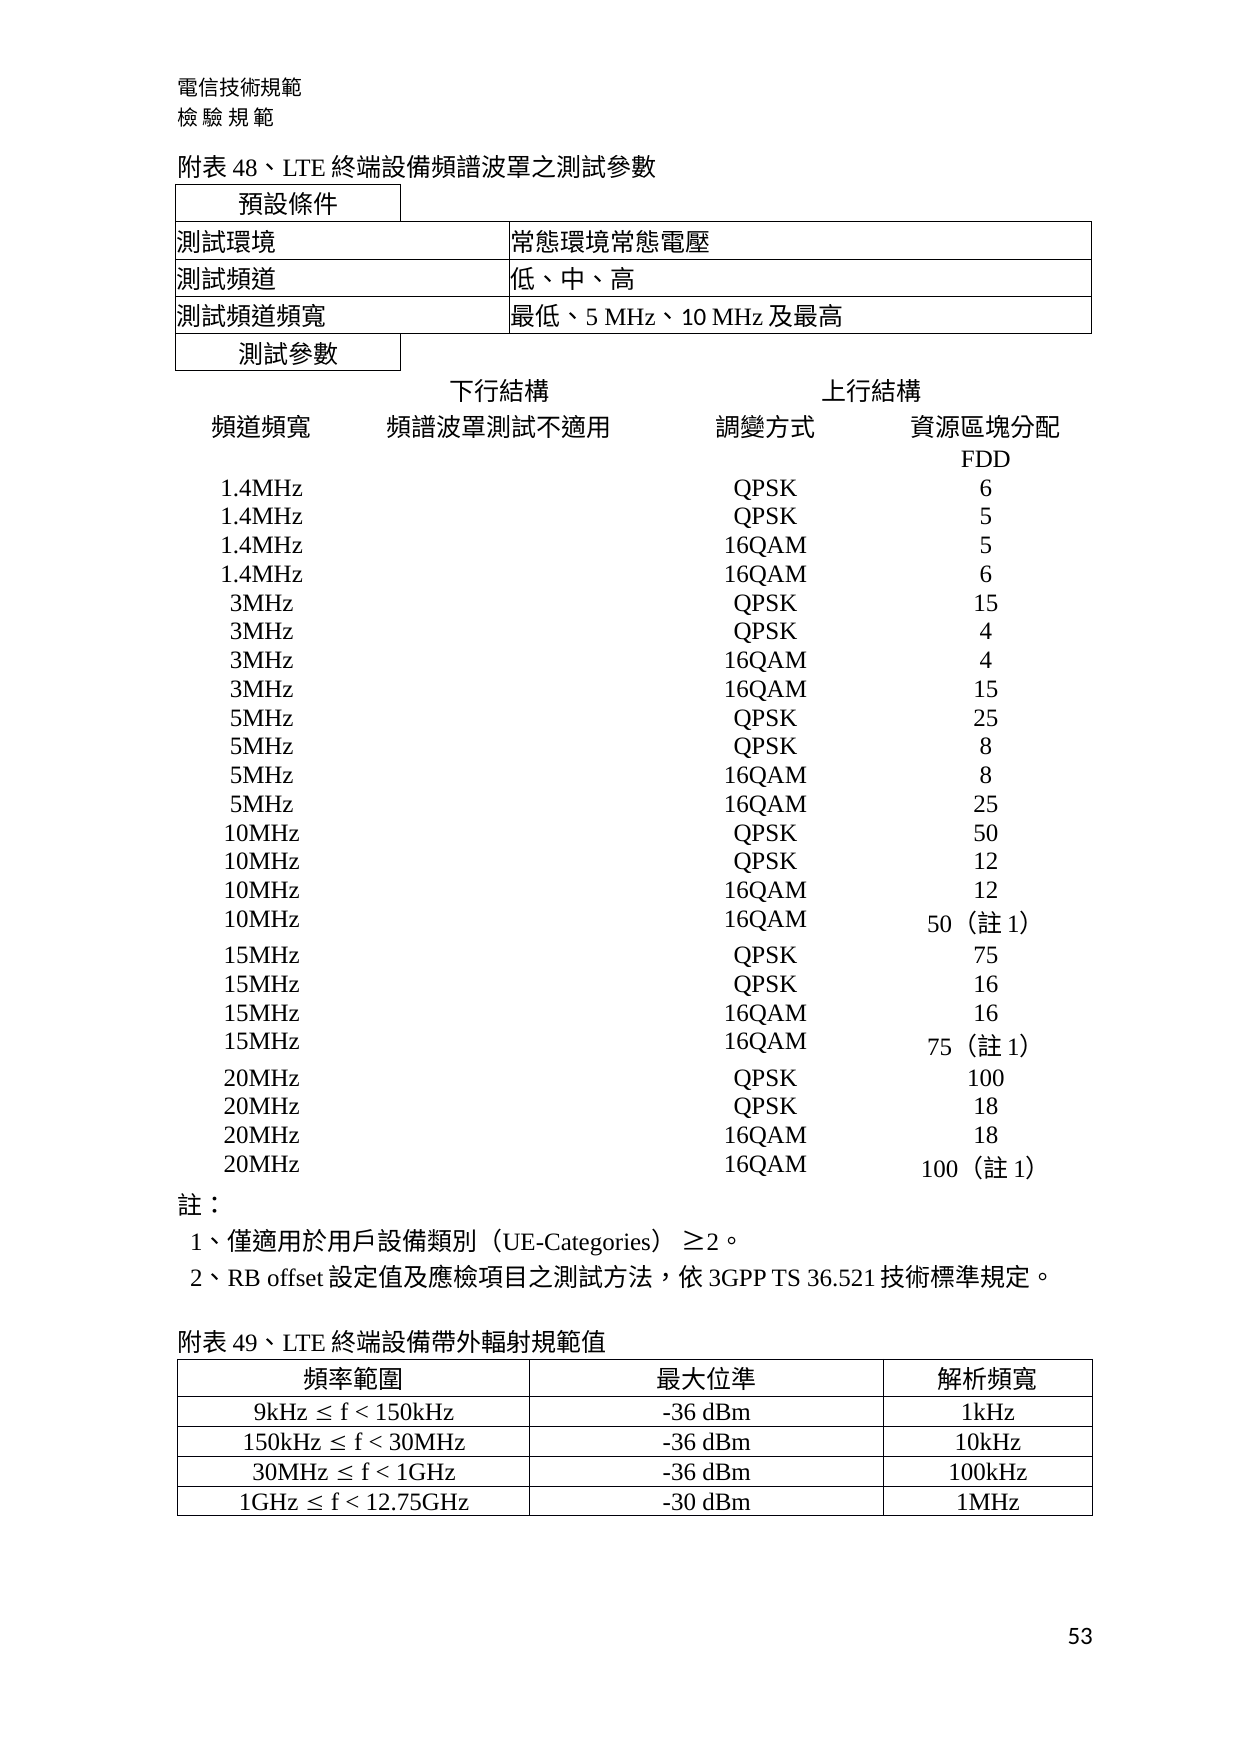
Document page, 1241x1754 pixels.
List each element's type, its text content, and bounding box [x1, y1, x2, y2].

table_cell 5MHz [176, 703, 347, 731]
table_cell 12 [880, 875, 1091, 904]
table_cell 1GHz  f < 12.75GHz [178, 1487, 529, 1515]
table_cell 測試頻道 [176, 260, 509, 296]
table_cell 頻譜波罩測試不適用 [348, 408, 651, 1185]
table_cell 100（註1） [880, 1149, 1091, 1185]
table_cell 15MHz [176, 940, 347, 969]
table_cell 5MHz [176, 731, 347, 760]
table_cell 10MHz [176, 875, 347, 904]
table_cell QPSK [651, 846, 880, 875]
table_cell 3MHz [176, 588, 347, 616]
table_cell 資源區塊分配 [880, 408, 1091, 444]
text 1、僅適用於用戶設備類別（UE-Categories） ≥2。 [177, 1221, 1092, 1258]
table_cell 75（註1） [880, 1026, 1091, 1063]
text 附表48、LTE終端設備頻譜波罩之測試參數 [177, 148, 1092, 184]
table_cell 10MHz [176, 904, 347, 940]
table_cell 9kHz  f < 150kHz [178, 1397, 529, 1426]
table_cell -36 dBm [530, 1457, 883, 1486]
table_cell 10MHz [176, 818, 347, 846]
table_cell 5 [880, 530, 1091, 559]
table_cell 15MHz [176, 998, 347, 1026]
table_cell 20MHz [176, 1063, 347, 1091]
text 註： [177, 1185, 1092, 1221]
table_header 頻率範圍 [178, 1360, 529, 1396]
table_cell 1.4MHz [176, 559, 347, 588]
table_header 最大位準 [530, 1360, 883, 1396]
table_cell 50 [880, 818, 1091, 846]
table_cell 30MHz  f < 1GHz [178, 1457, 529, 1486]
table_cell 16QAM [651, 875, 880, 904]
table_cell 10MHz [176, 846, 347, 875]
table_cell 18 [880, 1120, 1091, 1149]
table_cell 調變方式 [651, 408, 880, 444]
table_cell 16 [880, 998, 1091, 1026]
table_cell 測試環境 [176, 222, 509, 258]
table_header 預設條件 [176, 185, 400, 221]
table_cell 16QAM [651, 998, 880, 1026]
table_cell 最低、5 MHz、10 MHz及最高 [510, 297, 1091, 333]
table_cell QPSK [651, 588, 880, 616]
table_cell 20MHz [176, 1091, 347, 1120]
table_cell 18 [880, 1091, 1091, 1120]
table_cell 測試頻道頻寬 [176, 297, 509, 333]
text 附表49、LTE終端設備帶外輻射規範值 [177, 1323, 1092, 1359]
table_cell 3MHz [176, 674, 347, 703]
table_cell 150kHz  f < 30MHz [178, 1427, 529, 1456]
table_cell 15MHz [176, 969, 347, 998]
table_cell 8 [880, 731, 1091, 760]
table_cell [176, 371, 347, 408]
table_cell 16QAM [651, 674, 880, 703]
table_cell 4 [880, 616, 1091, 645]
table_cell 1kHz [884, 1397, 1092, 1426]
table_cell [176, 444, 347, 473]
text 2、RB offset設定值及應檢項目之測試方法，依3GPP TS 36.521技術標準規定。 [177, 1258, 1092, 1294]
table_cell 20MHz [176, 1120, 347, 1149]
table_cell 1.4MHz [176, 501, 347, 530]
table_cell 15MHz [176, 1026, 347, 1063]
table_cell 5MHz [176, 760, 347, 789]
table_cell 16QAM [651, 789, 880, 818]
table_cell 6 [880, 473, 1091, 501]
table_cell 5MHz [176, 789, 347, 818]
table_cell 1.4MHz [176, 530, 347, 559]
table_cell 16QAM [651, 1149, 880, 1185]
table_cell 5 [880, 501, 1091, 530]
table_cell -30 dBm [530, 1487, 883, 1515]
table_cell 1MHz [884, 1487, 1092, 1515]
table_cell 4 [880, 645, 1091, 674]
table_cell 16QAM [651, 760, 880, 789]
table_cell QPSK [651, 818, 880, 846]
table_cell 15 [880, 588, 1091, 616]
table_cell QPSK [651, 473, 880, 501]
table_cell 頻道頻寬 [176, 408, 347, 444]
table_cell 16QAM [651, 1120, 880, 1149]
table_cell 100kHz [884, 1457, 1092, 1486]
table_cell QPSK [651, 969, 880, 998]
table_cell 12 [880, 846, 1091, 875]
table_cell 16QAM [651, 530, 880, 559]
table_cell QPSK [651, 731, 880, 760]
table_cell 16QAM [651, 645, 880, 674]
table_cell 75 [880, 940, 1091, 969]
table_cell 25 [880, 703, 1091, 731]
table_cell FDD [880, 444, 1091, 473]
table_cell 6 [880, 559, 1091, 588]
table_cell 常態環境常態電壓 [510, 222, 1091, 258]
table_cell QPSK [651, 1091, 880, 1120]
table_cell QPSK [651, 703, 880, 731]
table_cell 3MHz [176, 645, 347, 674]
table_cell QPSK [651, 940, 880, 969]
table_cell 50（註1） [880, 904, 1091, 940]
table_cell 上行結構 [651, 370, 1091, 408]
table_cell 25 [880, 789, 1091, 818]
table_cell QPSK [651, 1063, 880, 1091]
table_cell -36 dBm [530, 1427, 883, 1456]
table_cell -36 dBm [530, 1397, 883, 1426]
table_cell 低、中、高 [510, 260, 1091, 296]
table_header 解析頻寬 [884, 1360, 1092, 1396]
table_cell 15 [880, 674, 1091, 703]
table_cell QPSK [651, 616, 880, 645]
table_cell [651, 444, 880, 473]
table_cell 16QAM [651, 1026, 880, 1063]
table_cell 8 [880, 760, 1091, 789]
table_cell 下行結構 [348, 370, 651, 408]
table_cell 1.4MHz [176, 473, 347, 501]
table_cell 10kHz [884, 1427, 1092, 1456]
table_cell QPSK [651, 501, 880, 530]
table_cell 16QAM [651, 559, 880, 588]
table_cell 20MHz [176, 1149, 347, 1185]
table_cell 16 [880, 969, 1091, 998]
table_cell 16QAM [651, 904, 880, 940]
table_cell 3MHz [176, 616, 347, 645]
table_cell 測試參數 [176, 334, 400, 370]
table_cell 100 [880, 1063, 1091, 1091]
